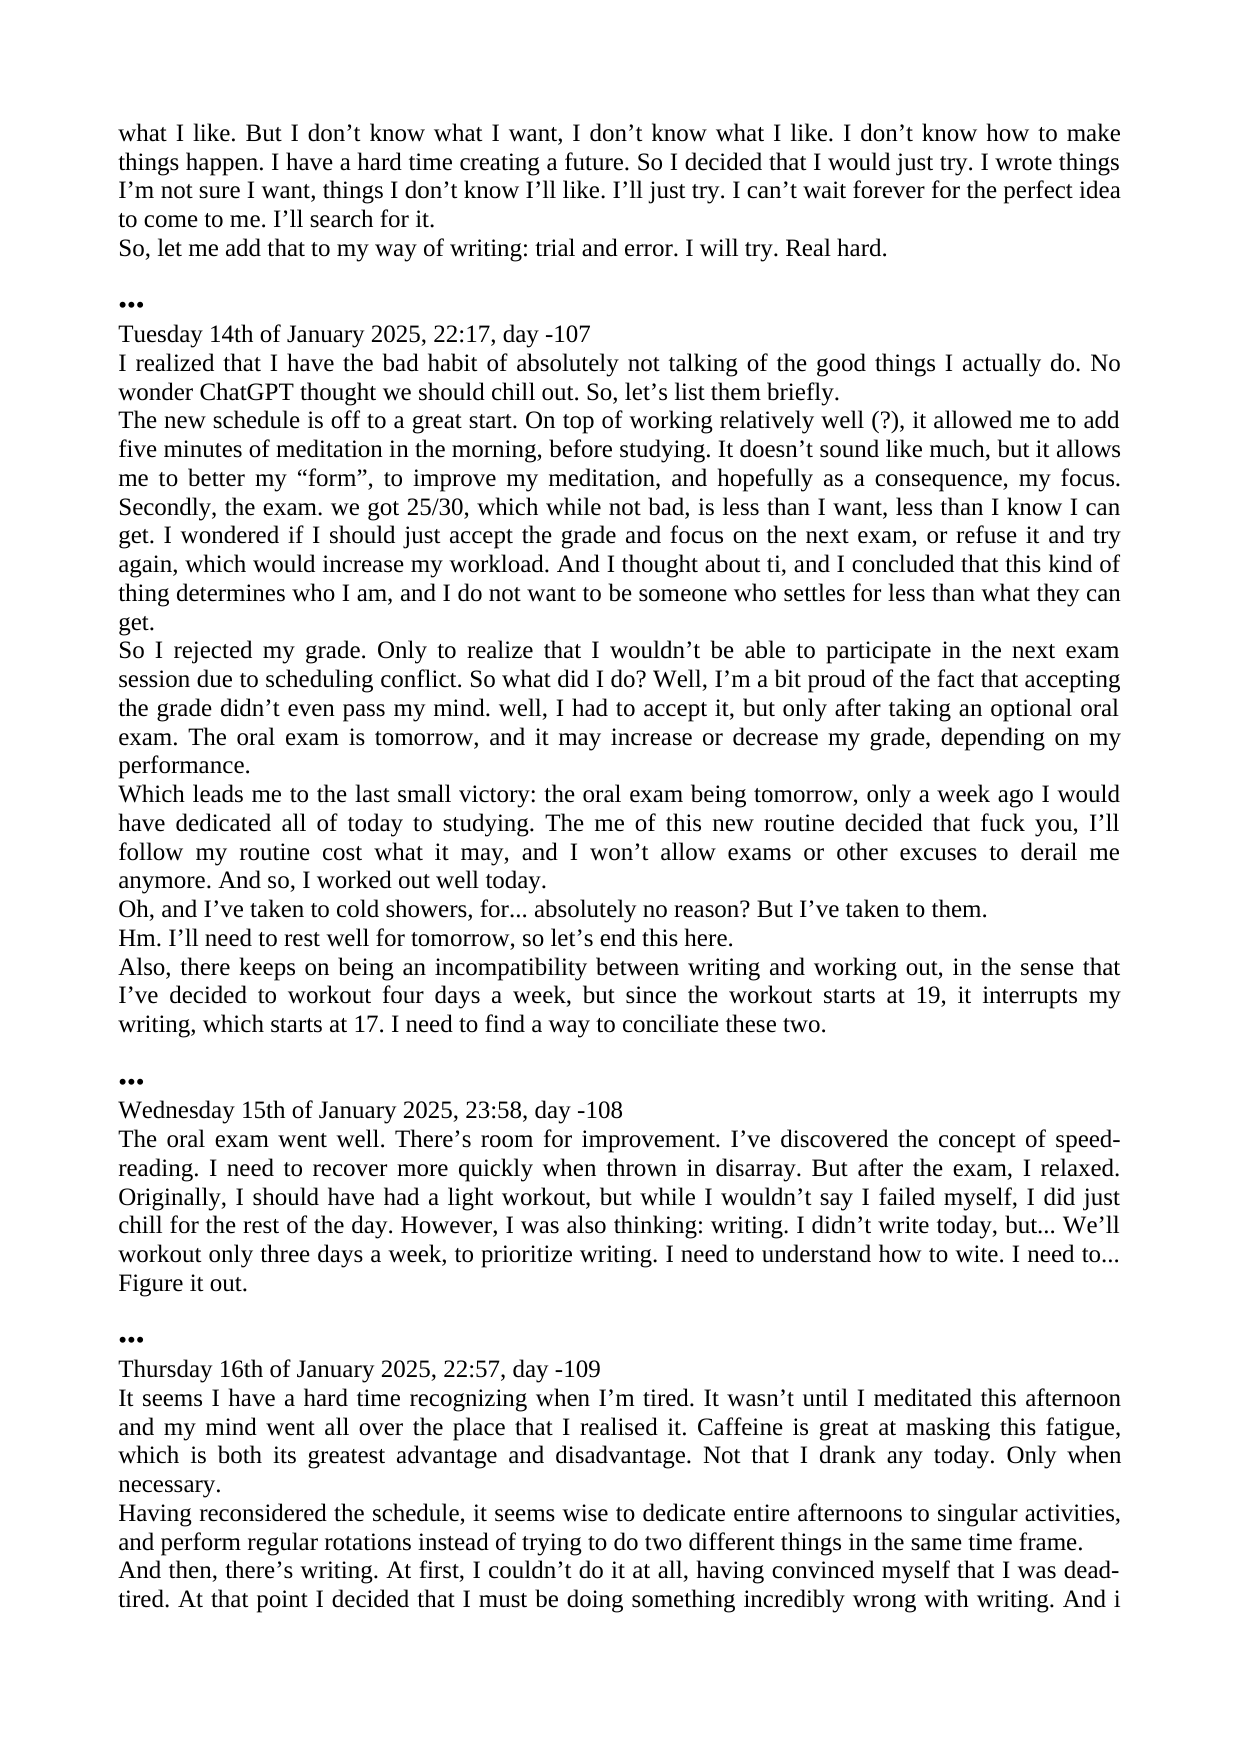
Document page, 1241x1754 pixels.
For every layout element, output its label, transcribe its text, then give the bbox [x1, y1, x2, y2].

text Tuesday 14th of January 2025, 22:17, day -107 [118, 319, 1122, 348]
text ••• [118, 291, 1122, 319]
text Which leads me to the last small victory: the oral exam being tomorrow, only a week ago I would have dedicated all of today to studying. The me of this new routine decided that fuck you, I’ll follow my routine cost what it may, and I won’t allow exams or other excuses to derail me anymore. And so, I worked out well today. [118, 779, 1122, 894]
text Thursday 16th of January 2025, 22:57, day -109 [118, 1354, 1122, 1383]
text So I rejected my grade. Only to realize that I wouldn’t be able to participate in the next exam session due to scheduling conflict. So what did I do? Well, I’m a bit proud of the fact that accepting the grade didn’t even pass my mind. well, I had to accept it, but only after taking an optional oral exam. The oral exam is tomorrow, and it may increase or decrease my grade, depending on my performance. [118, 636, 1122, 779]
text Oh, and I’ve taken to cold showers, for... absolutely no reason? But I’ve taken to them. [118, 894, 1122, 923]
text Having reconsidered the schedule, it seems wise to dedicate entire afternoons to singular activities, and perform regular rotations instead of trying to do two different things in the same time frame. [118, 1498, 1122, 1556]
text ••• [118, 1067, 1122, 1096]
text Hm. I’ll need to rest well for tomorrow, so let’s end this here. [118, 923, 1122, 952]
text Wednesday 15th of January 2025, 23:58, day -108 [118, 1096, 1122, 1124]
text So, let me add that to my way of writing: trial and error. I will try. Real hard. [118, 233, 1122, 262]
text I realized that I have the bad habit of absolutely not talking of the good things I actually do. No wonder ChatGPT thought we should chill out. So, let’s list them briefly. [118, 348, 1122, 406]
text what I like. But I don’t know what I want, I don’t know what I like. I don’t know how to make things happen. I have a hard time creating a future. So I decided that I would just try. I wrote things I’m not sure I want, things I don’t know I’ll like. I’ll just try. I can’t wait forever for the perfect idea to come to me. I’ll search for it. [118, 118, 1122, 233]
text ••• [118, 1326, 1122, 1354]
text The new schedule is off to a great start. On top of working relatively well (?), it allowed me to add five minutes of meditation in the morning, before studying. It doesn’t sound like much, but it allows me to better my “form”, to improve my meditation, and hopefully as a consequence, my focus. Secondly, the exam. we got 25/30, which while not bad, is less than I want, less than I know I can get. I wondered if I should just accept the grade and focus on the next exam, or refuse it and try again, which would increase my workload. And I thought about ti, and I concluded that this kind of thing determines who I am, and I do not want to be someone who settles for less than what they can get. [118, 406, 1122, 636]
text It seems I have a hard time recognizing when I’m tired. It wasn’t until I meditated this afternoon and my mind went all over the place that I realised it. Caffeine is great at masking this fatigue, which is both its greatest advantage and disadvantage. Not that I drank any today. Only when necessary. [118, 1383, 1122, 1498]
text And then, there’s writing. At first, I couldn’t do it at all, having convinced myself that I was dead-tired. At that point I decided that I must be doing something incredibly wrong with writing. And i [118, 1556, 1122, 1613]
text Also, there keeps on being an incompatibility between writing and working out, in the sense that I’ve decided to workout four days a week, but since the workout starts at 19, it interrupts my writing, which starts at 17. I need to find a way to conciliate these two. [118, 952, 1122, 1038]
text The oral exam went well. There’s room for improvement. I’ve discovered the concept of speed-reading. I need to recover more quickly when thrown in disarray. But after the exam, I relaxed. Originally, I should have had a light workout, but while I wouldn’t say I failed myself, I did just chill for the rest of the day. However, I was also thinking: writing. I didn’t write today, but... We’ll workout only three days a week, to prioritize writing. I need to understand how to wite. I need to... Figure it out. [118, 1124, 1122, 1297]
